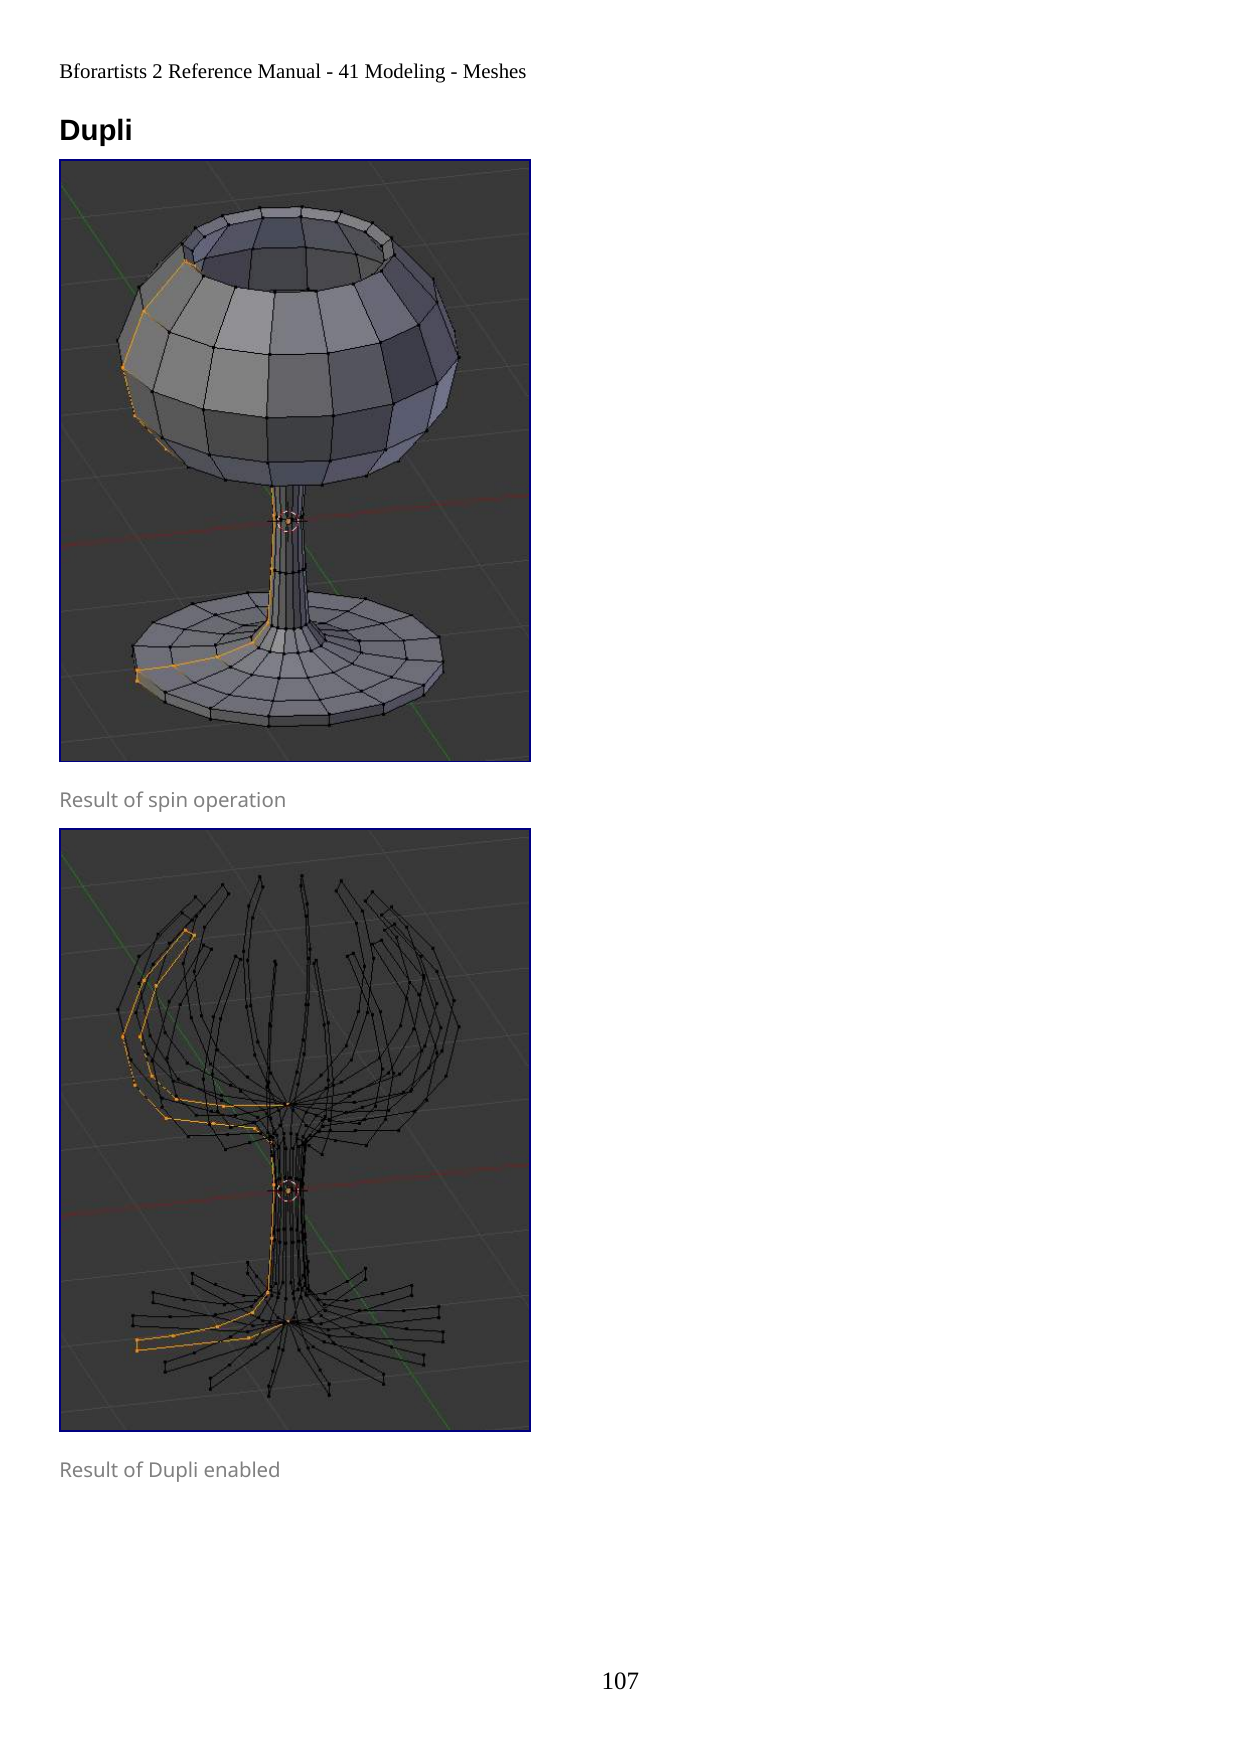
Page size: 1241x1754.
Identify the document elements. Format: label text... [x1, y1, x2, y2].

subtitle Dupli [59, 113, 1181, 146]
picture [61, 161, 529, 761]
picture [61, 830, 529, 1430]
text Result of Dupli enabled [59, 1452, 1181, 1483]
text Result of spin operation [59, 782, 1181, 814]
